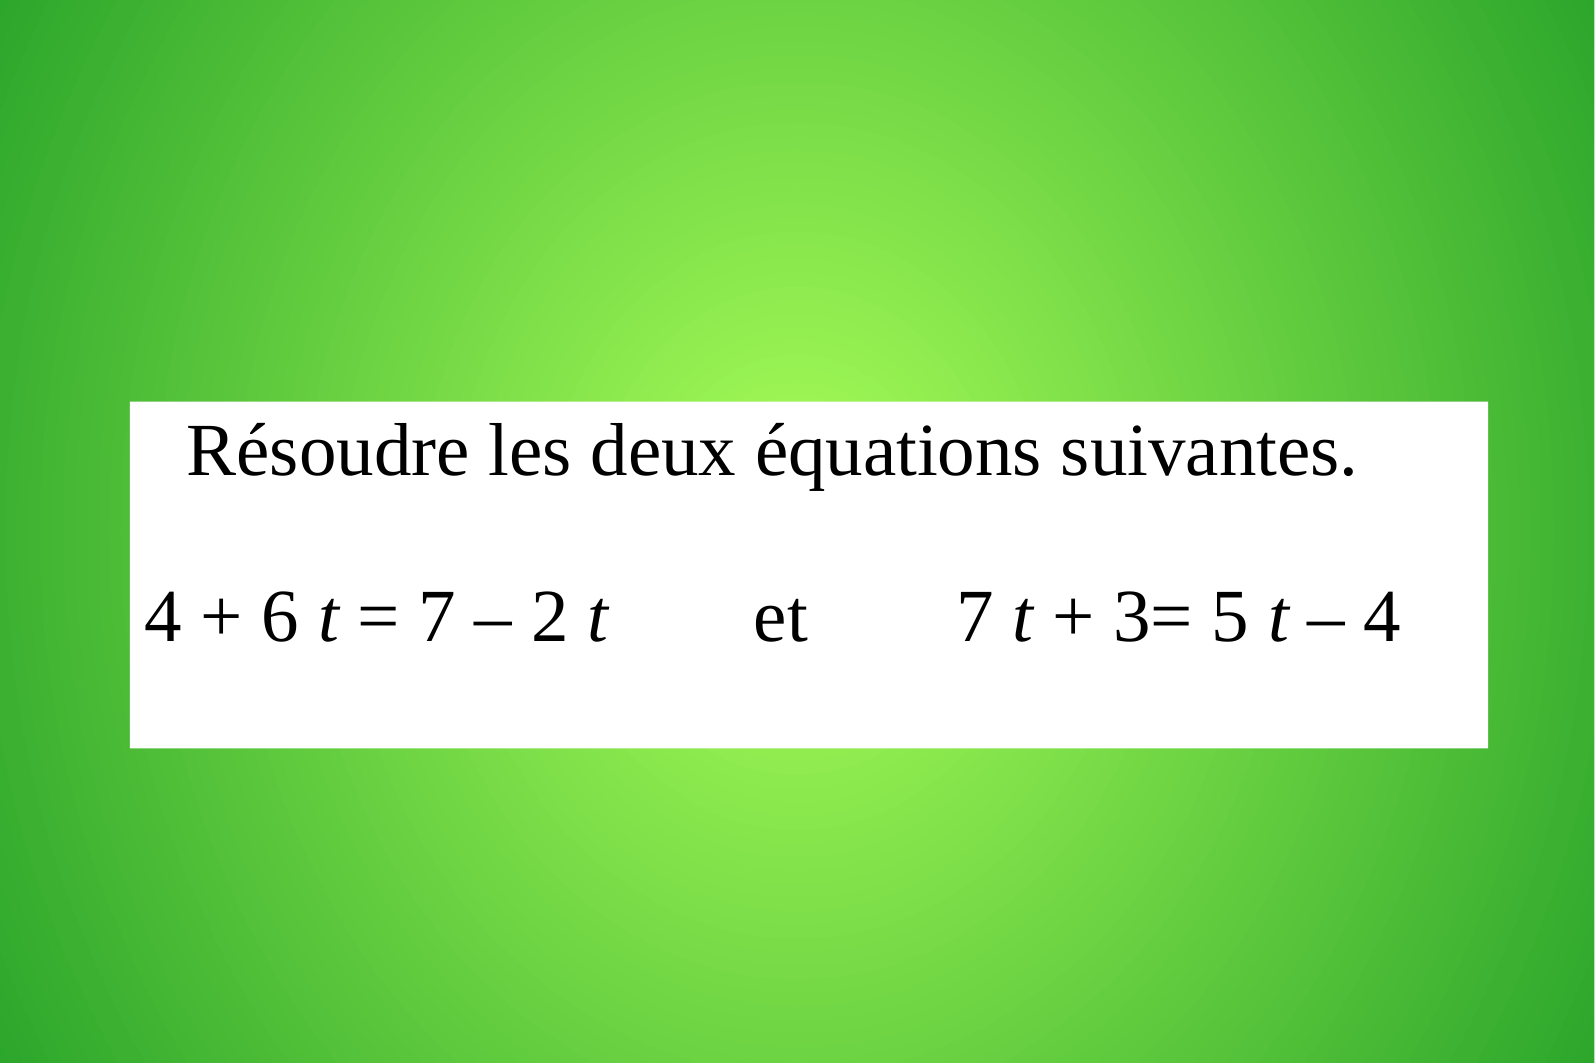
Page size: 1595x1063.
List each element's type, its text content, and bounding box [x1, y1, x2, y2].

text_box Résoudre les deux équations suivantes. 4 + 6 t = 7 – 2 t et 7 t + 3= 5 t – 4 [129, 401, 1489, 749]
picture [0, 0, 1595, 1063]
